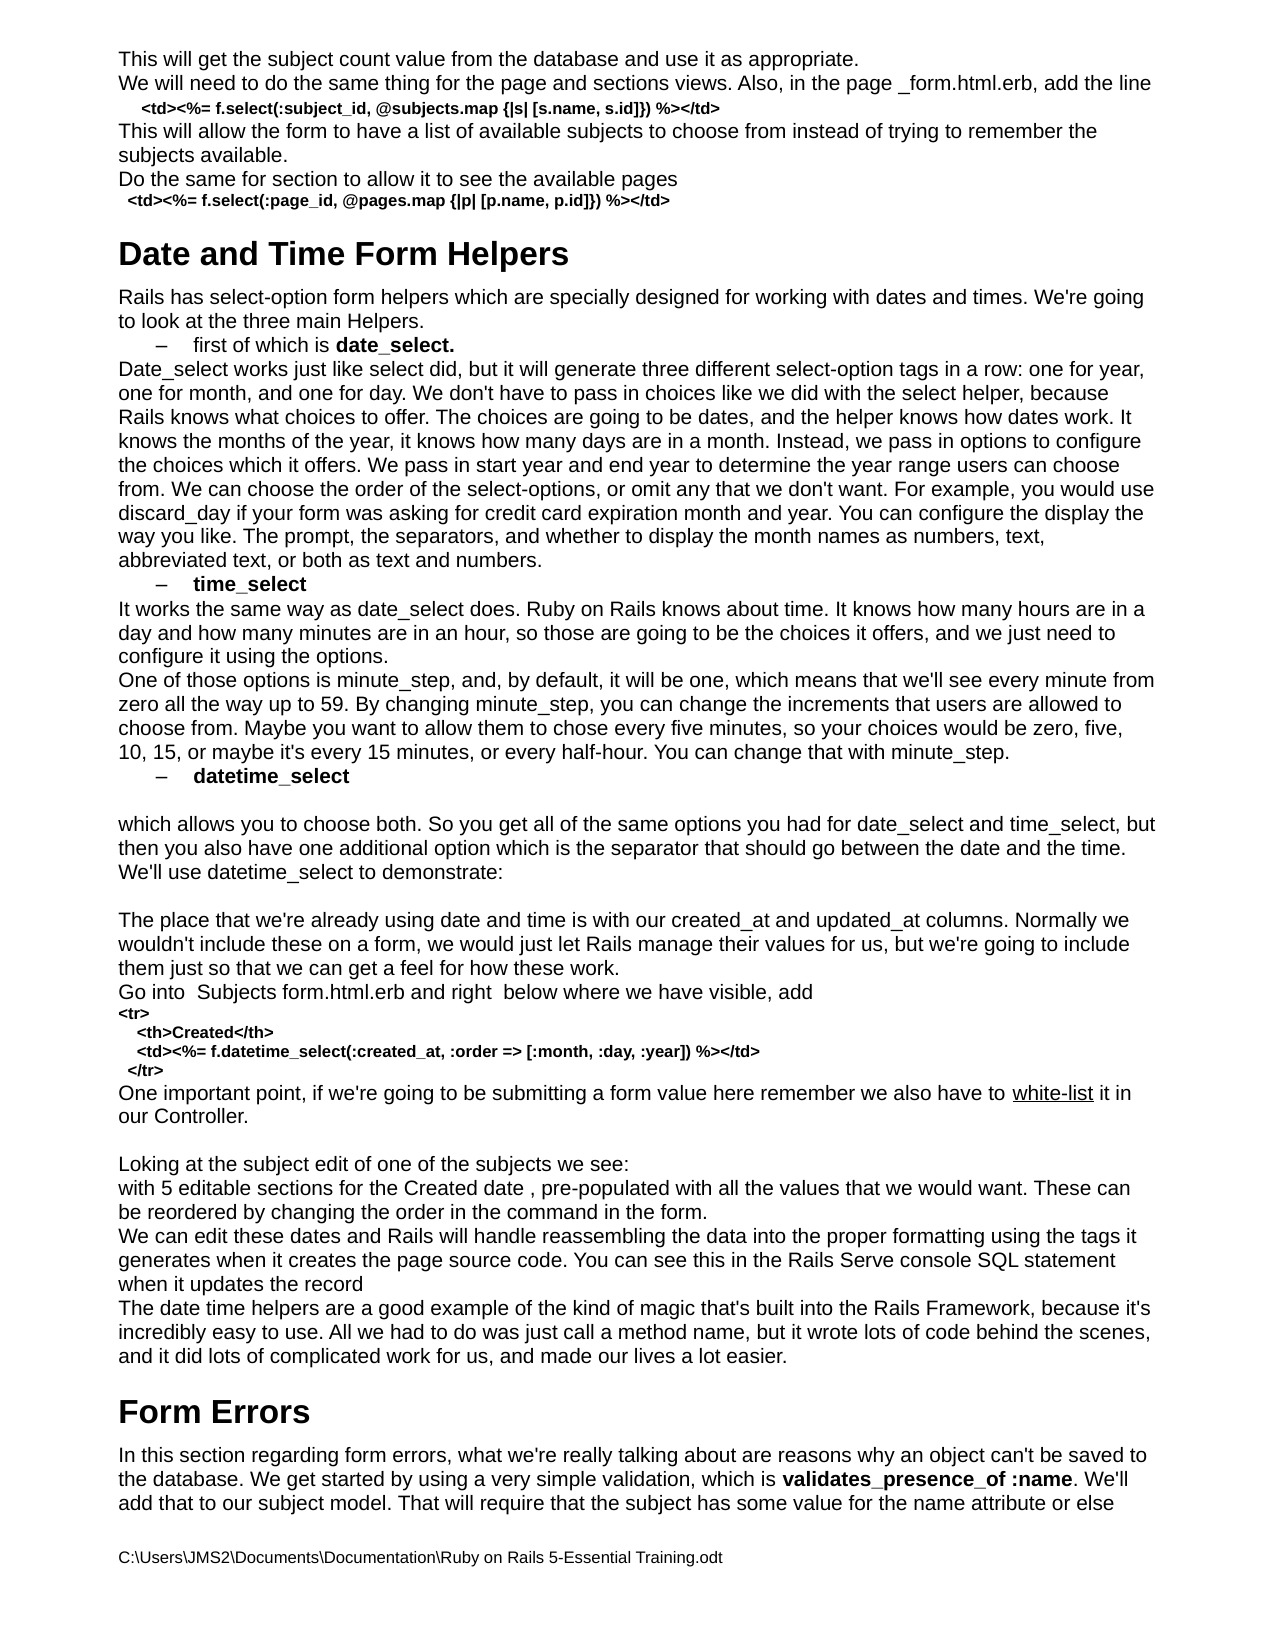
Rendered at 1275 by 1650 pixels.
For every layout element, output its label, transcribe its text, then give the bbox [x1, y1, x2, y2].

text One of those options is minute_step, and, by default, it will be one, which means that we'll see every minute from zero all the way up to 59. By changing minute_step, you can change the increments that users are allowed to choose from. Maybe you want to allow them to chose every five minutes, so your choices would be zero, five, 10, 15, or maybe it's every 15 minutes, or every half-hour. You can change that with minute_step. [118, 668, 1157, 764]
subtitle <td><%= f.select(:page_id, @pages.map {|p| [p.name, p.id]}) %></td> [118, 191, 1157, 210]
text One important point, if we're going to be submitting a form value here remember we also have to white-list it in our Controller. [118, 1080, 1157, 1128]
text Go into Subjects form.html.erb and right below where we have visible, add [118, 980, 1157, 1004]
list datetime_select [156, 764, 1157, 788]
text Do the same for section to allow it to see the available pages [118, 167, 1157, 191]
subtitle Form Errors [118, 1392, 1157, 1430]
text with 5 editable sections for the Created date , pre-populated with all the values that we would want. These can be reordered by changing the order in the command in the form. [118, 1176, 1157, 1224]
text It works the same way as date_select does. Ruby on Rails knows about time. It knows how many hours are in a day and how many minutes are in an hour, so those are going to be the choices it offers, and we just need to configure it using the options. [118, 596, 1157, 668]
list first of which is date_select. [156, 333, 1157, 357]
text We'll use datetime_select to demonstrate: [118, 860, 1157, 884]
text We will need to do the same thing for the page and sections views. Also, in the page _form.html.erb, add the line [118, 71, 1157, 95]
text <td><%= f.select(:subject_id, @subjects.map {|s| [s.name, s.id]}) %></td> [118, 95, 1157, 119]
subtitle <tr> <th>Created</th> <td><%= f.datetime_select(:created_at, :order => [:month, :day, :year]) %></td> </tr> [118, 1004, 1157, 1080]
subtitle Date and Time Form Helpers [118, 234, 1157, 272]
text This will allow the form to have a list of available subjects to choose from instead of trying to remember the subjects available. [118, 119, 1157, 167]
text We can edit these dates and Rails will handle reassembling the data into the proper formatting using the tags it generates when it creates the page source code. You can see this in the Rails Serve console SQL statement when it updates the record [118, 1224, 1157, 1296]
text In this section regarding form errors, what we're really talking about are reasons why an object can't be saved to the database. We get started by using a very simple validation, which is validates_presence_of :name. We'll add that to our subject model. That will require that the subject has some value for the name attribute or else [118, 1443, 1157, 1515]
text Loking at the subject edit of one of the subjects we see: [118, 1152, 1157, 1176]
text The date time helpers are a good example of the kind of magic that's built into the Rails Framework, because it's incredibly easy to use. All we had to do was just call a method name, but it wrote lots of code behind the scenes, and it did lots of complicated work for us, and made our lives a lot easier. [118, 1296, 1157, 1368]
list time_select [156, 572, 1157, 596]
text The place that we're already using date and time is with our created_at and updated_at columns. Normally we wouldn't include these on a form, we would just let Rails manage their values for us, but we're going to include them just so that we can get a feel for how these work. [118, 908, 1157, 980]
text which allows you to choose both. So you get all of the same options you had for date_select and time_select, but then you also have one additional option which is the separator that should go between the date and the time. [118, 812, 1157, 860]
text This will get the subject count value from the database and use it as appropriate. [118, 47, 1157, 71]
text Rails has select-option form helpers which are specially designed for working with dates and times. We're going to look at the three main Helpers. [118, 285, 1157, 333]
text Date_select works just like select did, but it will generate three different select-option tags in a row: one for year, one for month, and one for day. We don't have to pass in choices like we did with the select helper, because Rails knows what choices to offer. The choices are going to be dates, and the helper knows how dates work. It knows the months of the year, it knows how many days are in a month. Instead, we pass in options to configure the choices which it offers. We pass in start year and end year to determine the year range users can choose from. We can choose the order of the select-options, or omit any that we don't want. For example, you would use discard_day if your form was asking for credit card expiration month and year. You can configure the display the way you like. The prompt, the separators, and whether to display the month names as numbers, text, abbreviated text, or both as text and numbers. [118, 357, 1157, 572]
